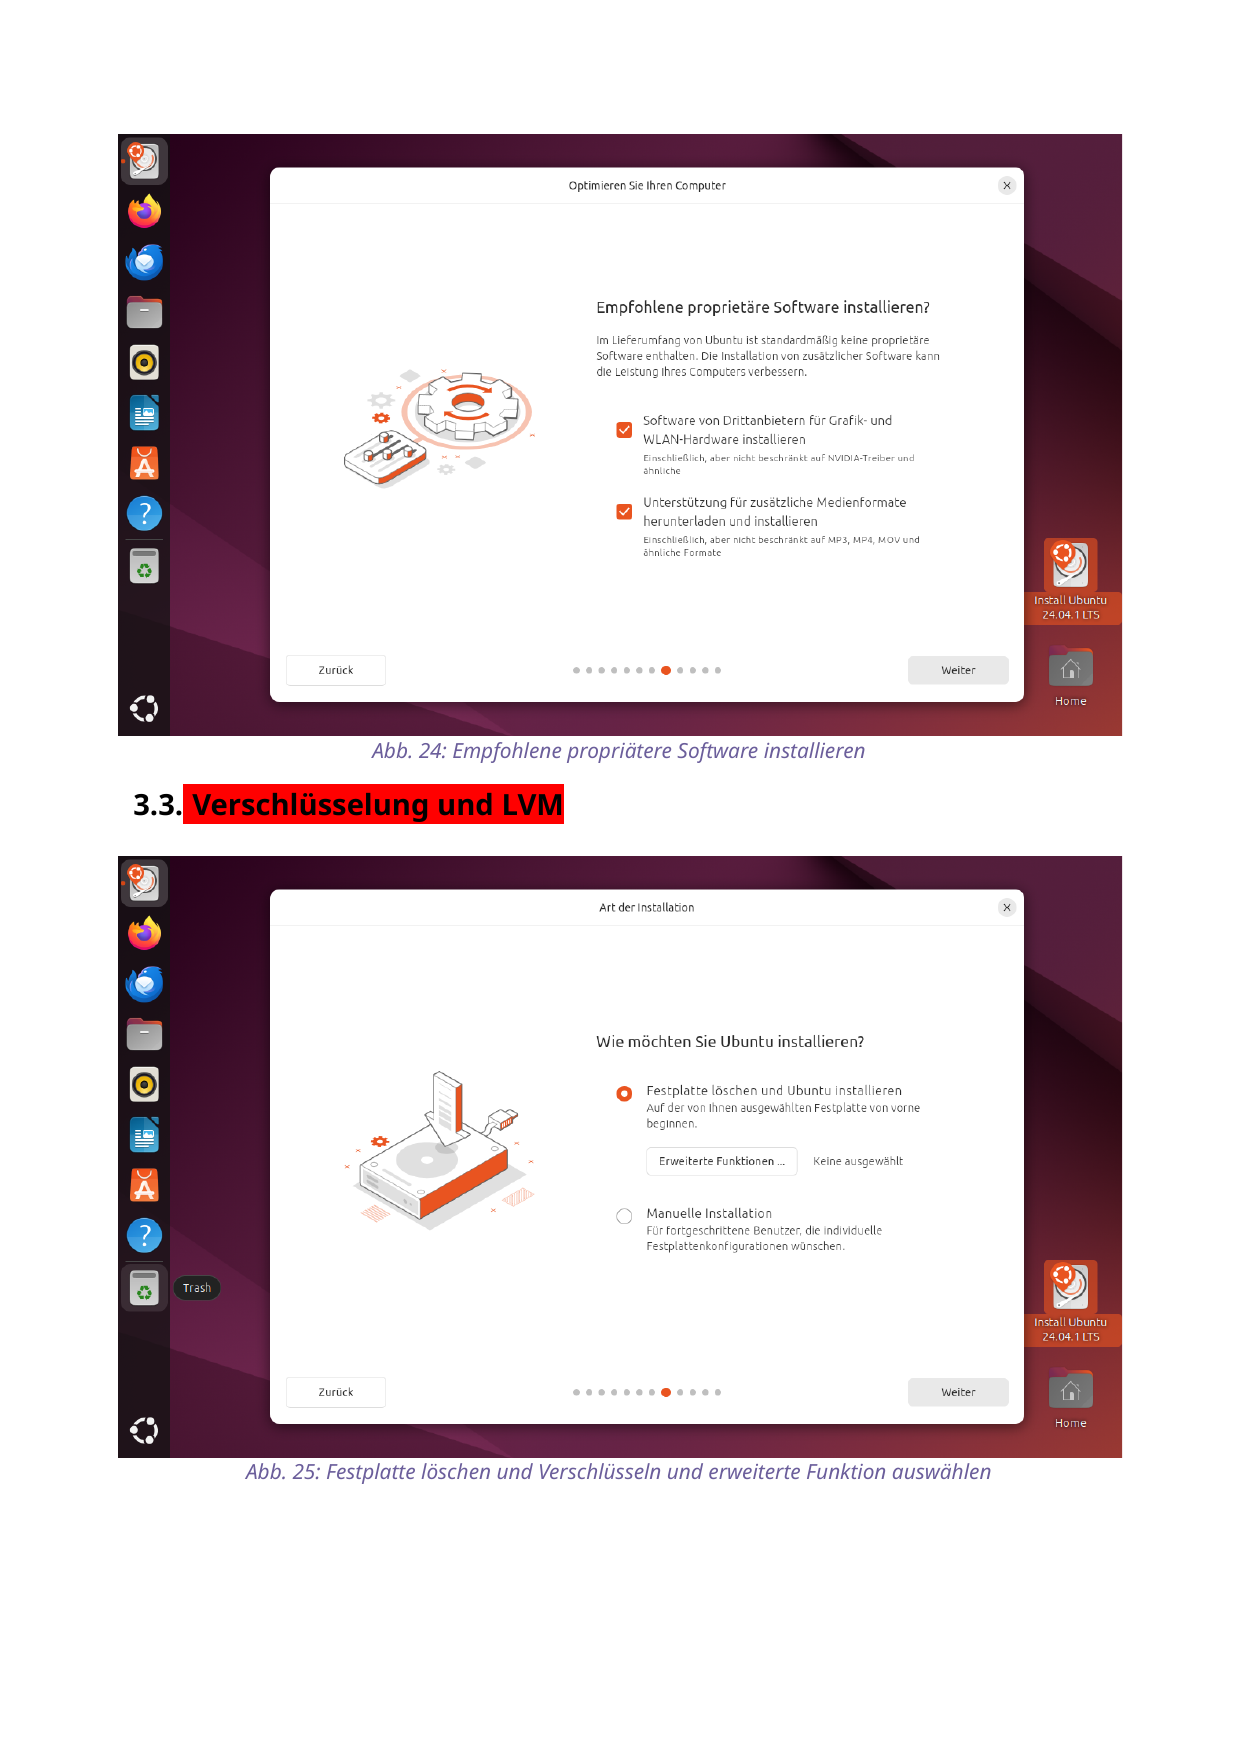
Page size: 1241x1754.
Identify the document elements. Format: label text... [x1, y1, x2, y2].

subtitle Verschlüsselung und LVM [118, 764, 1122, 824]
subtitle [118, 118, 1122, 134]
text Abb. 24: Empfohlene propriätere Software installieren [118, 736, 1122, 764]
picture [118, 134, 1123, 736]
picture [118, 856, 1123, 1458]
text Abb. 25: Festplatte löschen und Verschlüsseln und erweiterte Funktion auswählen [118, 1458, 1122, 1486]
